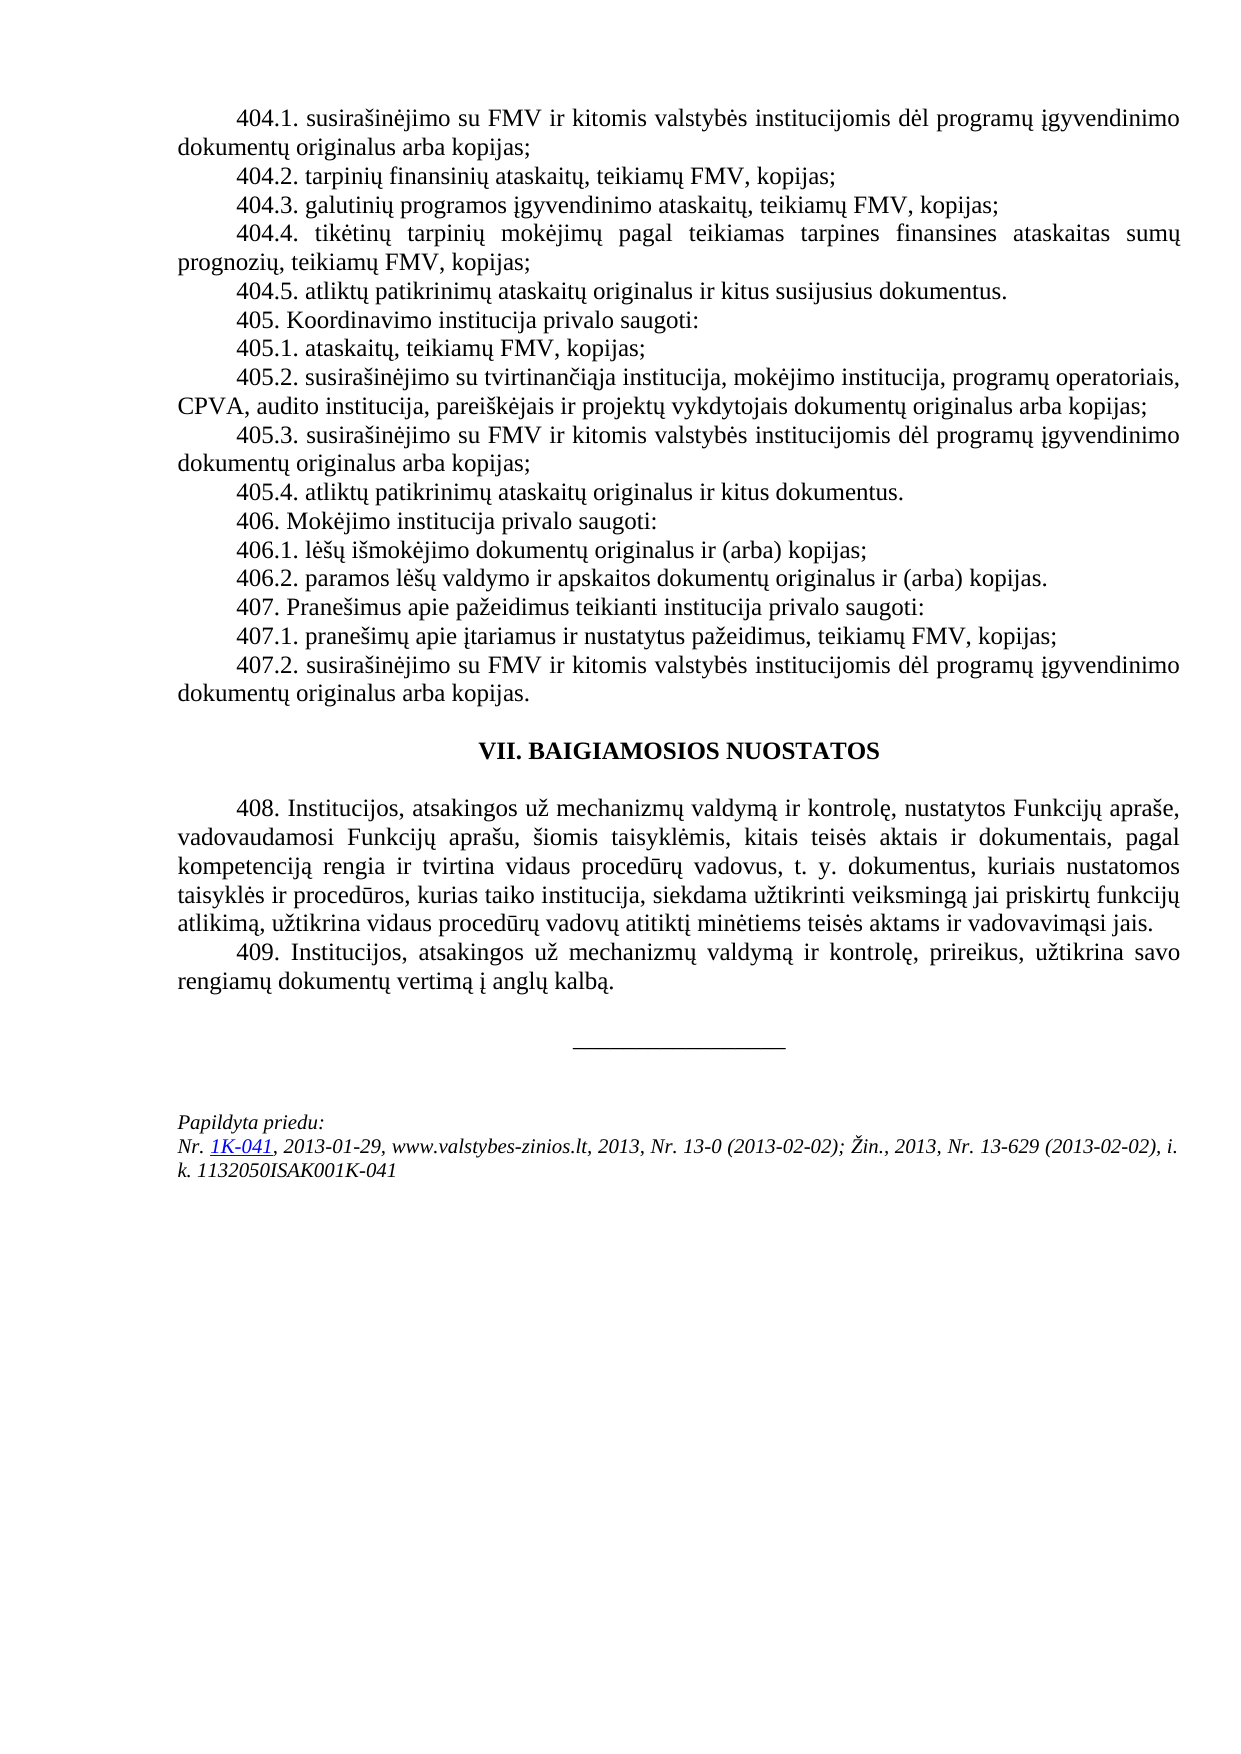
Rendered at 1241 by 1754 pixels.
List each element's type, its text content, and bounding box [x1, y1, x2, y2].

text VII. BAIGIAMOSIOS NUOSTATOS [177, 736, 1181, 765]
text 404.1. susirašinėjimo su FMV ir kitomis valstybės institucijomis dėl programų įgyvendinimo dokumentų originalus arba kopijas; [177, 103, 1181, 161]
text 405.4. atliktų patikrinimų ataskaitų originalus ir kitus dokumentus. [177, 477, 1181, 506]
text _________________ [177, 1023, 1181, 1052]
text 407.1. pranešimų apie įtariamus ir nustatytus pažeidimus, teikiamų FMV, kopijas; [177, 621, 1181, 650]
text 409. Institucijos, atsakingos už mechanizmų valdymą ir kontrolę, prireikus, užtikrina savo rengiamų dokumentų vertimą į anglų kalbą. [177, 937, 1181, 995]
text 404.4. tikėtinų tarpinių mokėjimų pagal teikiamas tarpines finansines ataskaitas sumų prognozių, teikiamų FMV, kopijas; [177, 218, 1181, 276]
text 406. Mokėjimo institucija privalo saugoti: [177, 506, 1181, 535]
text Nr. 1K-041, 2013-01-29, www.valstybes-zinios.lt, 2013, Nr. 13-0 (2013-02-02); Žin., 2013, Nr. 13-629 (2013-02-02), i. k. 1132050ISAK001K-041 [177, 1134, 1181, 1182]
text 405.2. susirašinėjimo su tvirtinančiąja institucija, mokėjimo institucija, programų operatoriais, CPVA, audito institucija, pareiškėjais ir projektų vykdytojais dokumentų originalus arba kopijas; [177, 362, 1181, 420]
text 404.2. tarpinių finansinių ataskaitų, teikiamų FMV, kopijas; [177, 161, 1181, 190]
text 404.5. atliktų patikrinimų ataskaitų originalus ir kitus susijusius dokumentus. [177, 276, 1181, 305]
text 408. Institucijos, atsakingos už mechanizmų valdymą ir kontrolę, nustatytos Funkcijų apraše, vadovaudamosi Funkcijų aprašu, šiomis taisyklėmis, kitais teisės aktais ir dokumentais, pagal kompetenciją rengia ir tvirtina vidaus procedūrų vadovus, t. y. dokumentus, kuriais nustatomos taisyklės ir procedūros, kurias taiko institucija, siekdama užtikrinti veiksmingą jai priskirtų funkcijų atlikimą, užtikrina vidaus procedūrų vadovų atitiktį minėtiems teisės aktams ir vadovavimąsi jais. [177, 793, 1181, 937]
text 405.1. ataskaitų, teikiamų FMV, kopijas; [177, 333, 1181, 362]
text 406.1. lėšų išmokėjimo dokumentų originalus ir (arba) kopijas; [177, 535, 1181, 563]
text 407. Pranešimus apie pažeidimus teikianti institucija privalo saugoti: [177, 592, 1181, 621]
text 406.2. paramos lėšų valdymo ir apskaitos dokumentų originalus ir (arba) kopijas. [177, 563, 1181, 592]
text 405. Koordinavimo institucija privalo saugoti: [177, 305, 1181, 333]
text 404.3. galutinių programos įgyvendinimo ataskaitų, teikiamų FMV, kopijas; [177, 190, 1181, 218]
text 407.2. susirašinėjimo su FMV ir kitomis valstybės institucijomis dėl programų įgyvendinimo dokumentų originalus arba kopijas. [177, 650, 1181, 707]
text Papildyta priedu: [177, 1110, 1181, 1134]
text 405.3. susirašinėjimo su FMV ir kitomis valstybės institucijomis dėl programų įgyvendinimo dokumentų originalus arba kopijas; [177, 420, 1181, 477]
